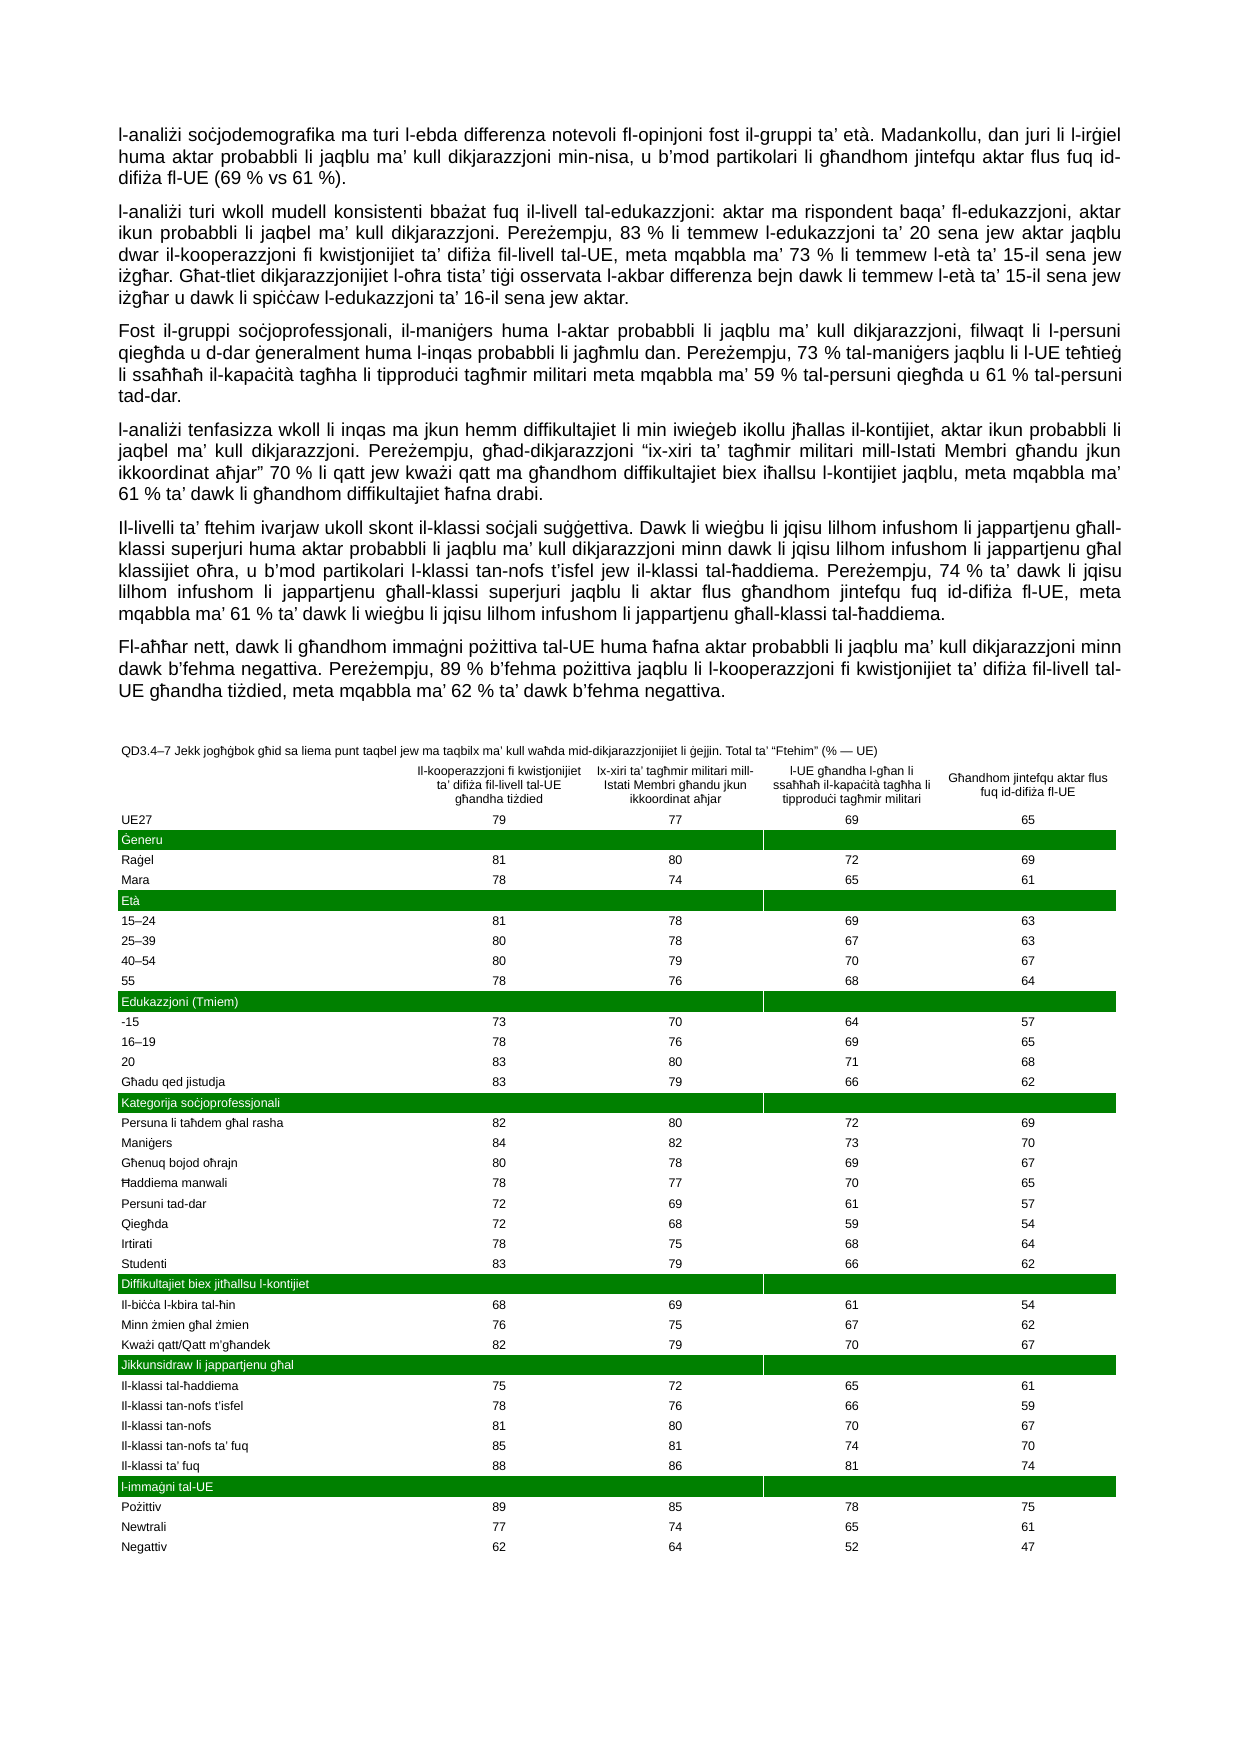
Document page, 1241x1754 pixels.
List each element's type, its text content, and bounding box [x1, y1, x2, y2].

table_cell 64 [940, 971, 1116, 991]
table_cell Persuni tad-dar [118, 1194, 411, 1214]
table_cell 62 [940, 1072, 1116, 1092]
table_cell 68 [940, 1052, 1116, 1072]
table_cell [411, 1274, 587, 1294]
text Il-livelli ta’ ftehim ivarjaw ukoll skont il-klassi soċjali suġġettiva. Dawk li wieġbu li jqisu lilhom infushom li jappartjenu għall-klassi superjuri huma aktar probabbli li jaqblu ma’ kull dikjarazzjoni minn dawk li jqisu lilhom infushom li jappartjenu għal klassijiet oħra, u b’mod partikolari l-klassi tan-nofs t’isfel jew il-klassi tal-ħaddiema. Pereżempju, 74 % ta’ dawk li jqisu lilhom infushom li jappartjenu għall-klassi superjuri jaqblu li aktar flus għandhom jintefqu fuq id-difiża fl-UE, meta mqabbla ma’ 61 % ta’ dawk li wieġbu li jqisu lilhom infushom li jappartjenu għall-klassi tal-ħaddiema. [118, 517, 1122, 624]
table_cell 70 [587, 1012, 763, 1032]
table_cell 16–19 [118, 1032, 411, 1052]
table_cell [940, 991, 1116, 1012]
table_cell 54 [940, 1295, 1116, 1315]
table_cell 78 [411, 1396, 587, 1416]
table_cell l-UE għandha l-għan li ssaħħaħ il-kapaċità tagħha li tipproduċi tagħmir militari [764, 761, 940, 809]
table_cell 66 [764, 1072, 940, 1092]
table_cell Newtrali [118, 1517, 411, 1537]
table_cell 62 [411, 1537, 587, 1557]
table_cell l-immaġni tal-UE [118, 1476, 411, 1497]
table_cell 57 [940, 1194, 1116, 1214]
table_cell Mara [118, 870, 411, 890]
table_cell 73 [411, 1012, 587, 1032]
table_cell Irtirati [118, 1234, 411, 1254]
table_cell 75 [411, 1375, 587, 1396]
table_cell 73 [764, 1133, 940, 1153]
table_header QD3.4–7 Jekk jogħġbok għid sa liema punt taqbel jew ma taqbilx ma’ kull waħda mid-dikjarazzjonijiet li ġejjin. Total ta’ “Ftehim” (% — UE) [118, 740, 1116, 761]
table_cell 80 [587, 1113, 763, 1133]
table_cell 77 [587, 1173, 763, 1193]
table_cell 79 [587, 1072, 763, 1092]
table_cell 55 [118, 971, 411, 991]
table_cell 82 [411, 1113, 587, 1133]
table_cell 80 [411, 1153, 587, 1173]
table_cell 78 [411, 971, 587, 991]
table_cell 59 [940, 1396, 1116, 1416]
table_cell 77 [411, 1517, 587, 1537]
table_cell [411, 1355, 587, 1375]
table_cell Jikkunsidraw li jappartjenu għal [118, 1355, 411, 1375]
table_cell [940, 1476, 1116, 1497]
table_cell 66 [764, 1254, 940, 1274]
table_cell 69 [940, 1113, 1116, 1133]
table_cell 72 [411, 1194, 587, 1214]
table_cell 65 [940, 1173, 1116, 1193]
table_cell 69 [587, 1295, 763, 1315]
table_cell Studenti [118, 1254, 411, 1274]
table_cell 67 [940, 1416, 1116, 1436]
table_cell 85 [411, 1436, 587, 1456]
table_cell 67 [940, 1335, 1116, 1355]
table_cell 57 [940, 1012, 1116, 1032]
table_cell 72 [587, 1375, 763, 1396]
table_cell 20 [118, 1052, 411, 1072]
table_cell [940, 1093, 1116, 1113]
table_cell 80 [587, 1052, 763, 1072]
table_cell [587, 991, 763, 1012]
table_cell Il-klassi tan-nofs [118, 1416, 411, 1436]
table_cell Għadu qed jistudja [118, 1072, 411, 1092]
table_cell Persuna li taħdem għal rasha [118, 1113, 411, 1133]
table_cell 62 [940, 1315, 1116, 1335]
table_cell 74 [587, 1517, 763, 1537]
table_cell 70 [940, 1133, 1116, 1153]
table_cell 81 [587, 1436, 763, 1456]
table_cell 67 [940, 951, 1116, 971]
table_cell 83 [411, 1052, 587, 1072]
table_cell Maniġers [118, 1133, 411, 1153]
table_cell [411, 890, 587, 911]
text Fl-aħħar nett, dawk li għandhom immaġni pożittiva tal-UE huma ħafna aktar probabbli li jaqblu ma’ kull dikjarazzjoni minn dawk b’fehma negattiva. Pereżempju, 89 % b’fehma pożittiva jaqblu li l-kooperazzjoni fi kwistjonijiet ta’ difiża fil-livell tal-UE għandha tiżdied, meta mqabbla ma’ 62 % ta’ dawk b’fehma negattiva. [118, 636, 1122, 701]
table_cell 79 [587, 951, 763, 971]
table_cell 68 [411, 1295, 587, 1315]
table_cell 69 [940, 850, 1116, 870]
table_cell 86 [587, 1456, 763, 1476]
table_cell [411, 1093, 587, 1113]
table_cell 72 [764, 850, 940, 870]
table_cell 81 [764, 1456, 940, 1476]
table_cell [764, 890, 940, 911]
table_cell 70 [764, 1416, 940, 1436]
table_cell 40–54 [118, 951, 411, 971]
table_cell 70 [764, 1173, 940, 1193]
table_cell 67 [764, 931, 940, 951]
table_cell Kategorija soċjoprofessjonali [118, 1093, 411, 1113]
table_cell [940, 830, 1116, 850]
table_cell 65 [764, 870, 940, 890]
table_cell 52 [764, 1537, 940, 1557]
table_cell 78 [587, 1153, 763, 1173]
table_cell 78 [411, 1173, 587, 1193]
table_cell 80 [411, 931, 587, 951]
table_cell Raġel [118, 850, 411, 870]
table_cell 63 [940, 911, 1116, 931]
table_cell [118, 761, 411, 809]
text l-analiżi soċjodemografika ma turi l-ebda differenza notevoli fl-opinjoni fost il-gruppi ta’ età. Madankollu, dan juri li l-irġiel huma aktar probabbli li jaqblu ma’ kull dikjarazzjoni min-nisa, u b’mod partikolari li għandhom jintefqu aktar flus fuq id-difiża fl-UE (69 % vs 61 %). [118, 124, 1122, 189]
table_cell Ġeneru [118, 830, 411, 850]
text l-analiżi tenfasizza wkoll li inqas ma jkun hemm diffikultajiet li min iwieġeb ikollu jħallas il-kontijiet, aktar ikun probabbli li jaqbel ma’ kull dikjarazzjoni. Pereżempju, għad-dikjarazzjoni “ix-xiri ta’ tagħmir militari mill-Istati Membri għandu jkun ikkoordinat aħjar” 70 % li qatt jew kważi qatt ma għandhom diffikultajiet biex iħallsu l-kontijiet jaqblu, meta mqabbla ma’ 61 % ta’ dawk li għandhom diffikultajiet ħafna drabi. [118, 418, 1122, 505]
table_cell 81 [411, 911, 587, 931]
table_cell 78 [587, 931, 763, 951]
table_cell [940, 890, 1116, 911]
table_cell [411, 991, 587, 1012]
table_cell Kważi qatt/Qatt m’għandek [118, 1335, 411, 1355]
table_cell Negattiv [118, 1537, 411, 1557]
table_cell 79 [587, 1335, 763, 1355]
table_cell 77 [587, 810, 763, 830]
table_cell 65 [940, 810, 1116, 830]
table_cell 65 [764, 1375, 940, 1396]
table_cell 69 [764, 810, 940, 830]
table_cell 78 [587, 911, 763, 931]
table_cell Ix-xiri ta’ tagħmir militari mill-Istati Membri għandu jkun ikkoordinat aħjar [587, 761, 763, 809]
table_cell [411, 1476, 587, 1497]
table_cell Pożittiv [118, 1497, 411, 1517]
table_cell 70 [764, 951, 940, 971]
table_cell 15–24 [118, 911, 411, 931]
table_cell [587, 1274, 763, 1294]
table_cell [587, 1355, 763, 1375]
table_cell 67 [764, 1315, 940, 1335]
table_cell 79 [587, 1254, 763, 1274]
table_cell Età [118, 890, 411, 911]
table_cell 61 [764, 1194, 940, 1214]
table_cell 54 [940, 1214, 1116, 1234]
table_cell 68 [587, 1214, 763, 1234]
table_cell [764, 1093, 940, 1113]
table_cell 82 [411, 1335, 587, 1355]
table_cell 78 [411, 1234, 587, 1254]
table_cell Il-biċċa l-kbira tal-ħin [118, 1295, 411, 1315]
table_cell [764, 1274, 940, 1294]
table_cell 61 [940, 870, 1116, 890]
table_cell 78 [411, 1032, 587, 1052]
table_cell Għandhom jintefqu aktar flus fuq id-difiża fl-UE [940, 761, 1116, 809]
table_cell [764, 991, 940, 1012]
table_cell 65 [940, 1032, 1116, 1052]
text Fost il-gruppi soċjoprofessjonali, il-maniġers huma l-aktar probabbli li jaqblu ma’ kull dikjarazzjoni, filwaqt li l-persuni qiegħda u d-dar ġeneralment huma l-inqas probabbli li jagħmlu dan. Pereżempju, 73 % tal-maniġers jaqblu li l-UE teħtieġ li ssaħħaħ il-kapaċità tagħha li tipproduċi tagħmir militari meta mqabbla ma’ 59 % tal-persuni qiegħda u 61 % tal-persuni tad-dar. [118, 320, 1122, 407]
table_cell Diffikultajiet biex jitħallsu l-kontijiet [118, 1274, 411, 1294]
table_cell [764, 830, 940, 850]
table_cell Il-klassi tan-nofs t’isfel [118, 1396, 411, 1416]
table_cell [587, 890, 763, 911]
table_cell 69 [764, 911, 940, 931]
table_cell 59 [764, 1214, 940, 1234]
table_cell 68 [764, 1234, 940, 1254]
table_cell 68 [764, 971, 940, 991]
table_cell 62 [940, 1254, 1116, 1274]
table_cell UE27 [118, 810, 411, 830]
table_cell 64 [587, 1537, 763, 1557]
table_cell 65 [764, 1517, 940, 1537]
table_cell 74 [587, 870, 763, 890]
table_cell 84 [411, 1133, 587, 1153]
table_cell 79 [411, 810, 587, 830]
table_cell Qiegħda [118, 1214, 411, 1234]
table_cell Il-klassi tal-ħaddiema [118, 1375, 411, 1396]
table_cell 72 [764, 1113, 940, 1133]
table_cell Il-kooperazzjoni fi kwistjonijiet ta’ difiża fil-livell tal-UE għandha tiżdied [411, 761, 587, 809]
table_cell 80 [587, 850, 763, 870]
table_cell 89 [411, 1497, 587, 1517]
table_cell 67 [940, 1153, 1116, 1173]
table_cell Għenuq bojod oħrajn [118, 1153, 411, 1173]
table_cell 85 [587, 1497, 763, 1517]
table_cell 75 [587, 1234, 763, 1254]
table_cell 82 [587, 1133, 763, 1153]
table_cell 69 [764, 1153, 940, 1173]
table_cell 47 [940, 1537, 1116, 1557]
table_cell 71 [764, 1052, 940, 1072]
table_cell [940, 1274, 1116, 1294]
table_cell 72 [411, 1214, 587, 1234]
table_cell 83 [411, 1254, 587, 1274]
table_cell 63 [940, 931, 1116, 951]
table_cell 74 [764, 1436, 940, 1456]
table_cell 83 [411, 1072, 587, 1092]
table_cell Edukazzjoni (Tmiem) [118, 991, 411, 1012]
table_cell [940, 1355, 1116, 1375]
table_cell [411, 830, 587, 850]
table_cell 61 [940, 1375, 1116, 1396]
table_cell 69 [764, 1032, 940, 1052]
table_cell [587, 1476, 763, 1497]
table_cell 76 [587, 1032, 763, 1052]
table_cell 70 [940, 1436, 1116, 1456]
table_cell [587, 1093, 763, 1113]
table_cell 78 [764, 1497, 940, 1517]
table_cell 69 [587, 1194, 763, 1214]
table_cell 66 [764, 1396, 940, 1416]
table_cell 80 [411, 951, 587, 971]
table_cell 75 [940, 1497, 1116, 1517]
table_cell 64 [764, 1012, 940, 1032]
table_cell 61 [764, 1295, 940, 1315]
table_cell -15 [118, 1012, 411, 1032]
table_cell Ħaddiema manwali [118, 1173, 411, 1193]
table_cell [587, 830, 763, 850]
text l-analiżi turi wkoll mudell konsistenti bbażat fuq il-livell tal-edukazzjoni: aktar ma rispondent baqa’ fl-edukazzjoni, aktar ikun probabbli li jaqbel ma’ kull dikjarazzjoni. Pereżempju, 83 % li temmew l-edukazzjoni ta’ 20 sena jew aktar jaqblu dwar il-kooperazzjoni fi kwistjonijiet ta’ difiża fil-livell tal-UE, meta mqabbla ma’ 73 % li temmew l-età ta’ 15-il sena jew iżgħar. Għat-tliet dikjarazzjonijiet l-oħra tista’ tiġi osservata l-akbar differenza bejn dawk li temmew l-età ta’ 15-il sena jew iżgħar u dawk li spiċċaw l-edukazzjoni ta’ 16-il sena jew aktar. [118, 201, 1122, 308]
table_cell Il-klassi ta’ fuq [118, 1456, 411, 1476]
table_cell 74 [940, 1456, 1116, 1476]
table_cell Minn żmien għal żmien [118, 1315, 411, 1335]
table_cell 80 [587, 1416, 763, 1436]
table_cell 70 [764, 1335, 940, 1355]
table_cell 81 [411, 1416, 587, 1436]
table_cell 75 [587, 1315, 763, 1335]
table_cell 78 [411, 870, 587, 890]
table_cell 61 [940, 1517, 1116, 1537]
table_cell 76 [411, 1315, 587, 1335]
table_cell 81 [411, 850, 587, 870]
table_cell [764, 1355, 940, 1375]
table_cell 64 [940, 1234, 1116, 1254]
table_cell 76 [587, 1396, 763, 1416]
table_cell 88 [411, 1456, 587, 1476]
table_cell 25–39 [118, 931, 411, 951]
table_cell [764, 1476, 940, 1497]
table_cell 76 [587, 971, 763, 991]
table_cell Il-klassi tan-nofs ta’ fuq [118, 1436, 411, 1456]
